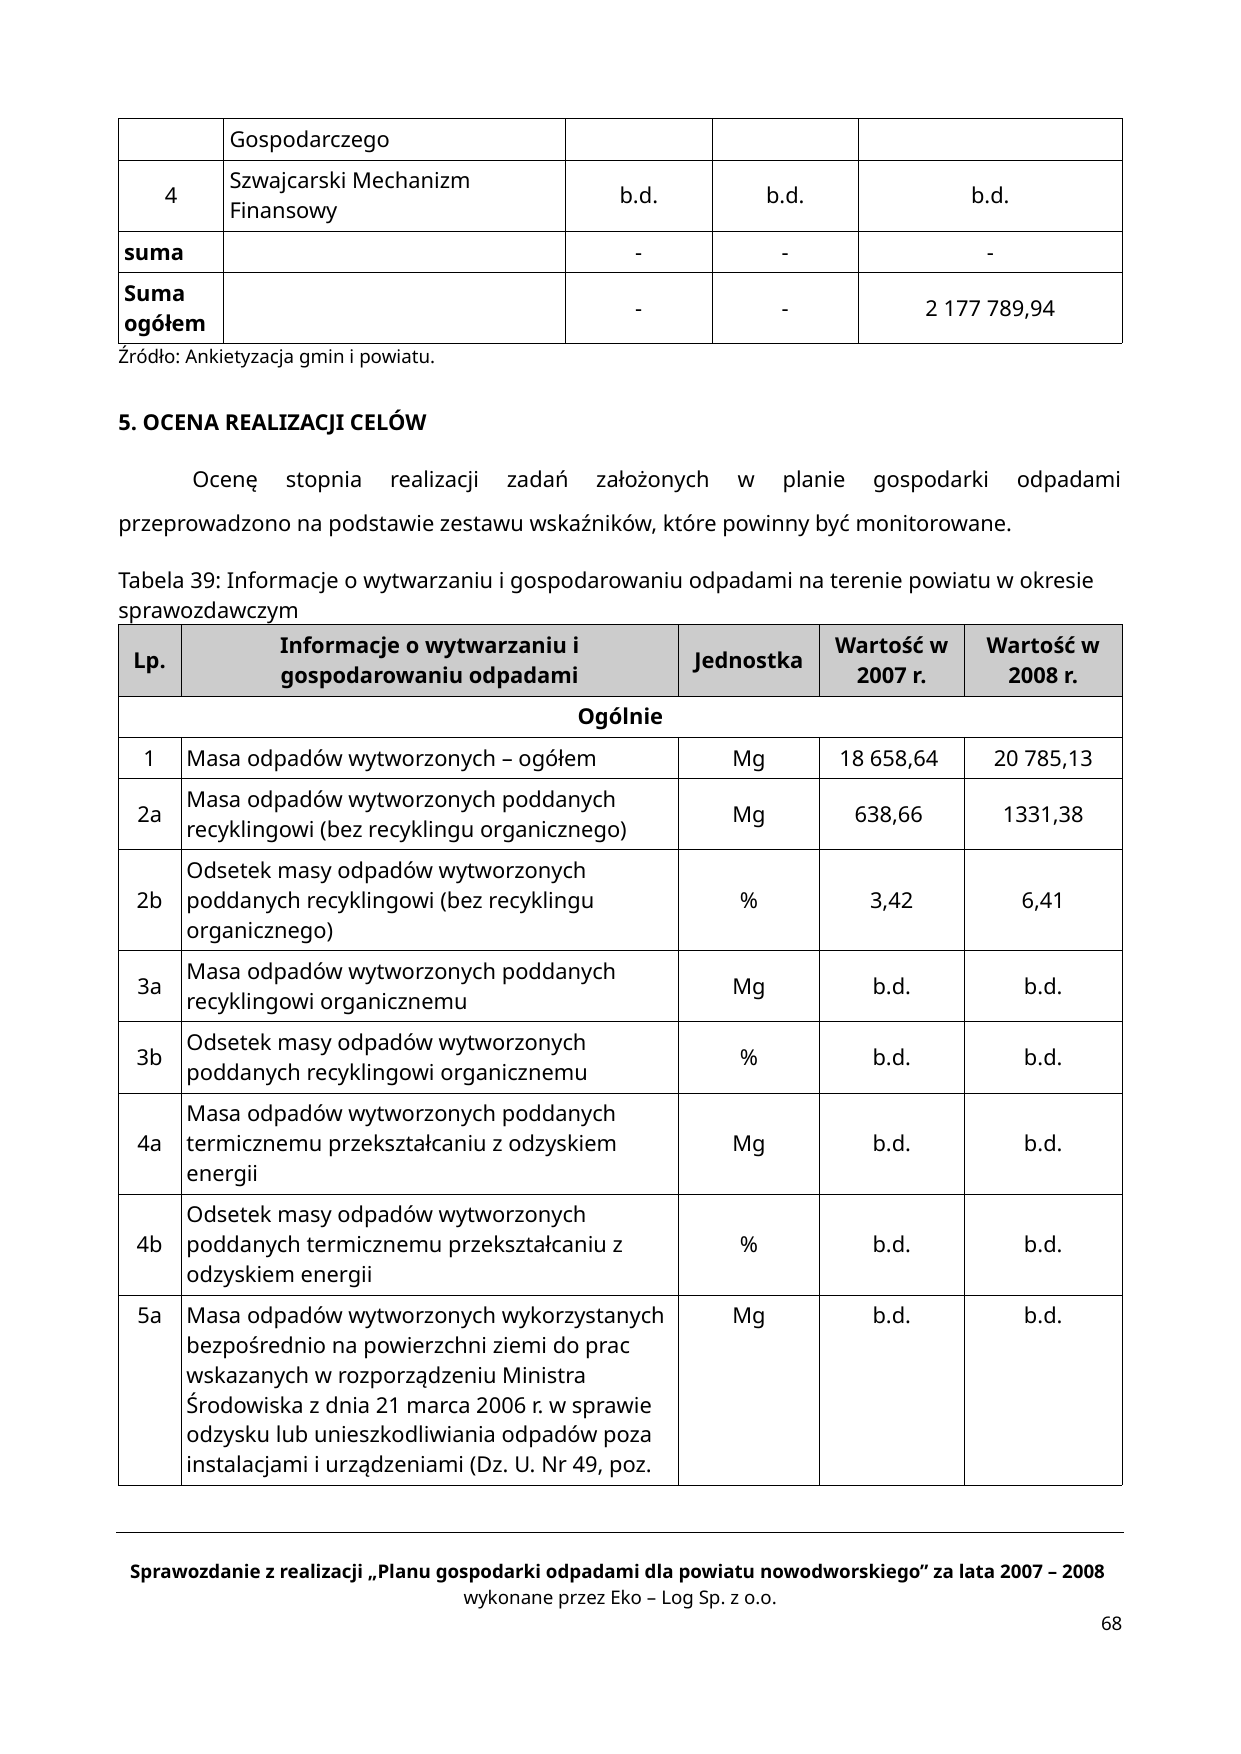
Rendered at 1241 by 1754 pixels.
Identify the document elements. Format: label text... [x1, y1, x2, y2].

text Tabela 39: Informacje o wytwarzaniu i gospodarowaniu odpadami na terenie powiatu w okresie sprawozdawczym [118, 565, 1122, 624]
table_cell Mg [679, 951, 819, 1021]
table_cell Odsetek masy odpadów wytworzonych poddanych recyklingowi (bez recyklingu organicznego) [182, 850, 678, 950]
table_cell - [859, 232, 1122, 272]
table_cell b.d. [566, 161, 712, 231]
table_cell b.d. [713, 161, 858, 231]
table_header Wartość w 2007 r. [820, 625, 964, 696]
subtitle 5. OCENA REALIZACJI CELÓW [118, 406, 1122, 436]
table_cell Mg [679, 779, 819, 849]
table_cell b.d. [820, 951, 964, 1021]
table_cell 2b [119, 850, 181, 950]
table_cell Ogólnie [119, 697, 1122, 737]
table_cell suma [119, 232, 223, 272]
table_cell 1 [119, 738, 181, 778]
table_cell Suma ogółem [119, 273, 223, 343]
text Ocenę stopnia realizacji zadań założonych w planie gospodarki odpadami przeprowadzono na podstawie zestawu wskaźników, które powinny być monitorowane. [118, 464, 1122, 538]
table_cell b.d. [965, 1022, 1122, 1093]
table_cell Odsetek masy odpadów wytworzonych poddanych termicznemu przekształcaniu z odzyskiem energii [182, 1195, 678, 1294]
table_cell 3a [119, 951, 181, 1021]
table_cell Masa odpadów wytworzonych poddanych recyklingowi organicznemu [182, 951, 678, 1021]
table_cell b.d. [820, 1195, 964, 1294]
table_cell b.d. [965, 951, 1122, 1021]
table_cell Gospodarczego [224, 119, 565, 159]
table_cell [224, 273, 565, 343]
table_cell % [679, 850, 819, 950]
table_cell 4b [119, 1195, 181, 1294]
table_cell Szwajcarski Mechanizm Finansowy [224, 161, 565, 231]
table_cell Odsetek masy odpadów wytworzonych poddanych recyklingowi organicznemu [182, 1022, 678, 1093]
table_cell 5a [119, 1296, 181, 1485]
table_cell b.d. [820, 1296, 964, 1485]
table_cell - [566, 232, 712, 272]
table_cell 2a [119, 779, 181, 849]
table_cell b.d. [820, 1022, 964, 1093]
table_cell Masa odpadów wytworzonych – ogółem [182, 738, 678, 778]
table_cell Masa odpadów wytworzonych poddanych termicznemu przekształcaniu z odzyskiem energii [182, 1094, 678, 1193]
table_header Wartość w 2008 r. [965, 625, 1122, 696]
table_cell 1331,38 [965, 779, 1122, 849]
table_cell 2 177 789,94 [859, 273, 1122, 343]
table_cell 6,41 [965, 850, 1122, 950]
table_cell b.d. [965, 1195, 1122, 1294]
table_cell b.d. [965, 1296, 1122, 1485]
table_cell [713, 119, 858, 159]
table_cell 3,42 [820, 850, 964, 950]
table_cell b.d. [859, 161, 1122, 231]
table_cell [859, 119, 1122, 159]
table_cell 20 785,13 [965, 738, 1122, 778]
table_cell Mg [679, 1094, 819, 1193]
table_header Informacje o wytwarzaniu i gospodarowaniu odpadami [182, 625, 678, 696]
table_cell Mg [679, 738, 819, 778]
table_cell [566, 119, 712, 159]
table_cell 638,66 [820, 779, 964, 849]
table_cell % [679, 1022, 819, 1093]
table_cell 3b [119, 1022, 181, 1093]
table_cell b.d. [965, 1094, 1122, 1193]
table_cell 4 [119, 161, 223, 231]
table_cell % [679, 1195, 819, 1294]
table_cell Masa odpadów wytworzonych wykorzystanych bezpośrednio na powierzchni ziemi do prac wskazanych w rozporządzeniu Ministra Środowiska z dnia 21 marca 2006 r. w sprawie odzysku lub unieszkodliwiania odpadów poza instalacjami i urządzeniami (Dz. U. Nr 49, poz. [182, 1296, 678, 1485]
table_cell - [713, 273, 858, 343]
table_cell [119, 119, 223, 159]
table_cell [224, 232, 565, 272]
table_header Jednostka [679, 625, 819, 696]
table_cell 4a [119, 1094, 181, 1193]
text Źródło: Ankietyzacja gmin i powiatu. [118, 344, 1122, 369]
table_cell Mg [679, 1296, 819, 1485]
table_cell - [713, 232, 858, 272]
table_cell 18 658,64 [820, 738, 964, 778]
table_cell Masa odpadów wytworzonych poddanych recyklingowi (bez recyklingu organicznego) [182, 779, 678, 849]
table_header Lp. [119, 625, 181, 696]
table_cell b.d. [820, 1094, 964, 1193]
table_cell - [566, 273, 712, 343]
